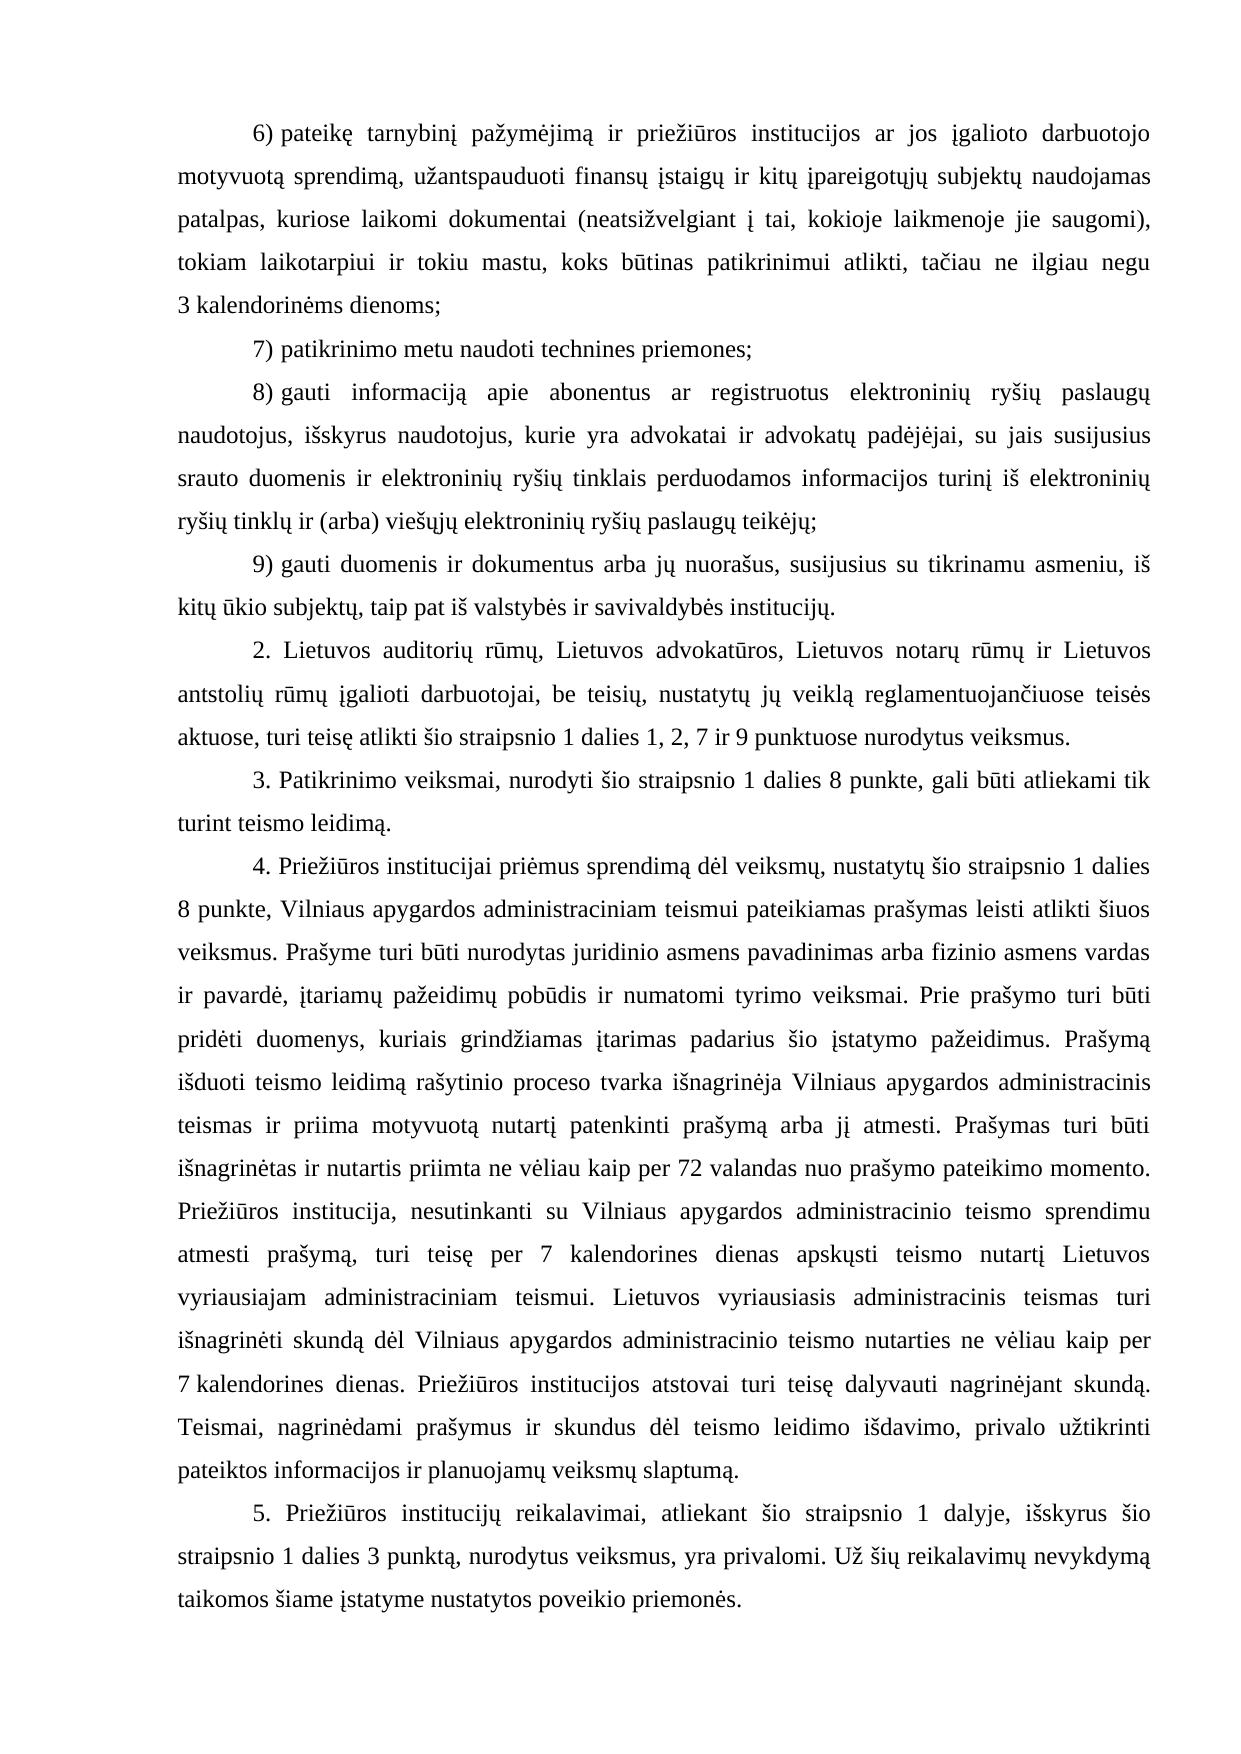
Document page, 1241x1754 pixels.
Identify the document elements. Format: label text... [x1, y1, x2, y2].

text 7) patikrinimo metu naudoti technines priemones; [177, 334, 1152, 362]
text 4. Priežiūros institucijai priėmus sprendimą dėl veiksmų, nustatytų šio straipsnio 1 dalies 8 punkte, Vilniaus apygardos administraciniam teismui pateikiamas prašymas leisti atlikti šiuos veiksmus. Prašyme turi būti nurodytas juridinio asmens pavadinimas arba fizinio asmens vardas ir pavardė, įtariamų pažeidimų pobūdis ir numatomi tyrimo veiksmai. Prie prašymo turi būti pridėti duomenys, kuriais grindžiamas įtarimas padarius šio įstatymo pažeidimus. Prašymą išduoti teismo leidimą rašytinio proceso tvarka išnagrinėja Vilniaus apygardos administracinis teismas ir priima motyvuotą nutartį patenkinti prašymą arba jį atmesti. Prašymas turi būti išnagrinėtas ir nutartis priimta ne vėliau kaip per 72 valandas nuo prašymo pateikimo momento. Priežiūros institucija, nesutinkanti su Vilniaus apygardos administracinio teismo sprendimu atmesti prašymą, turi teisę per 7 kalendorines dienas apskųsti teismo nutartį Lietuvos vyriausiajam administraciniam teismui. Lietuvos vyriausiasis administracinis teismas turi išnagrinėti skundą dėl Vilniaus apygardos administracinio teismo nutarties ne vėliau kaip per 7 kalendorines dienas. Priežiūros institucijos atstovai turi teisę dalyvauti nagrinėjant skundą. Teismai, nagrinėdami prašymus ir skundus dėl teismo leidimo išdavimo, privalo užtikrinti pateiktos informacijos ir planuojamų veiksmų slaptumą. [177, 851, 1152, 1484]
text 3. Patikrinimo veiksmai, nurodyti šio straipsnio 1 dalies 8 punkte, gali būti atliekami tik turint teismo leidimą. [177, 765, 1152, 837]
text 8) gauti informaciją apie abonentus ar registruotus elektroninių ryšių paslaugų naudotojus, išskyrus naudotojus, kurie yra advokatai ir advokatų padėjėjai, su jais susijusius srauto duomenis ir elektroninių ryšių tinklais perduodamos informacijos turinį iš elektroninių ryšių tinklų ir (arba) viešųjų elektroninių ryšių paslaugų teikėjų; [177, 377, 1152, 535]
text 9) gauti duomenis ir dokumentus arba jų nuorašus, susijusius su tikrinamu asmeniu, iš kitų ūkio subjektų, taip pat iš valstybės ir savivaldybės institucijų. [177, 549, 1152, 621]
text 6) pateikę tarnybinį pažymėjimą ir priežiūros institucijos ar jos įgalioto darbuotojo motyvuotą sprendimą, užantspauduoti finansų įstaigų ir kitų įpareigotųjų subjektų naudojamas patalpas, kuriose laikomi dokumentai (neatsižvelgiant į tai, kokioje laikmenoje jie saugomi), tokiam laikotarpiui ir tokiu mastu, koks būtinas patikrinimui atlikti, tačiau ne ilgiau negu 3 kalendorinėms dienoms; [177, 118, 1152, 319]
text 2. Lietuvos auditorių rūmų, Lietuvos advokatūros, Lietuvos notarų rūmų ir Lietuvos antstolių rūmų įgalioti darbuotojai, be teisių, nustatytų jų veiklą reglamentuojančiuose teisės aktuose, turi teisę atlikti šio straipsnio 1 dalies 1, 2, 7 ir 9 punktuose nurodytus veiksmus. [177, 636, 1152, 751]
text 5. Priežiūros institucijų reikalavimai, atliekant šio straipsnio 1 dalyje, išskyrus šio straipsnio 1 dalies 3 punktą, nurodytus veiksmus, yra privalomi. Už šių reikalavimų nevykdymą taikomos šiame įstatyme nustatytos poveikio priemonės. [177, 1498, 1152, 1613]
